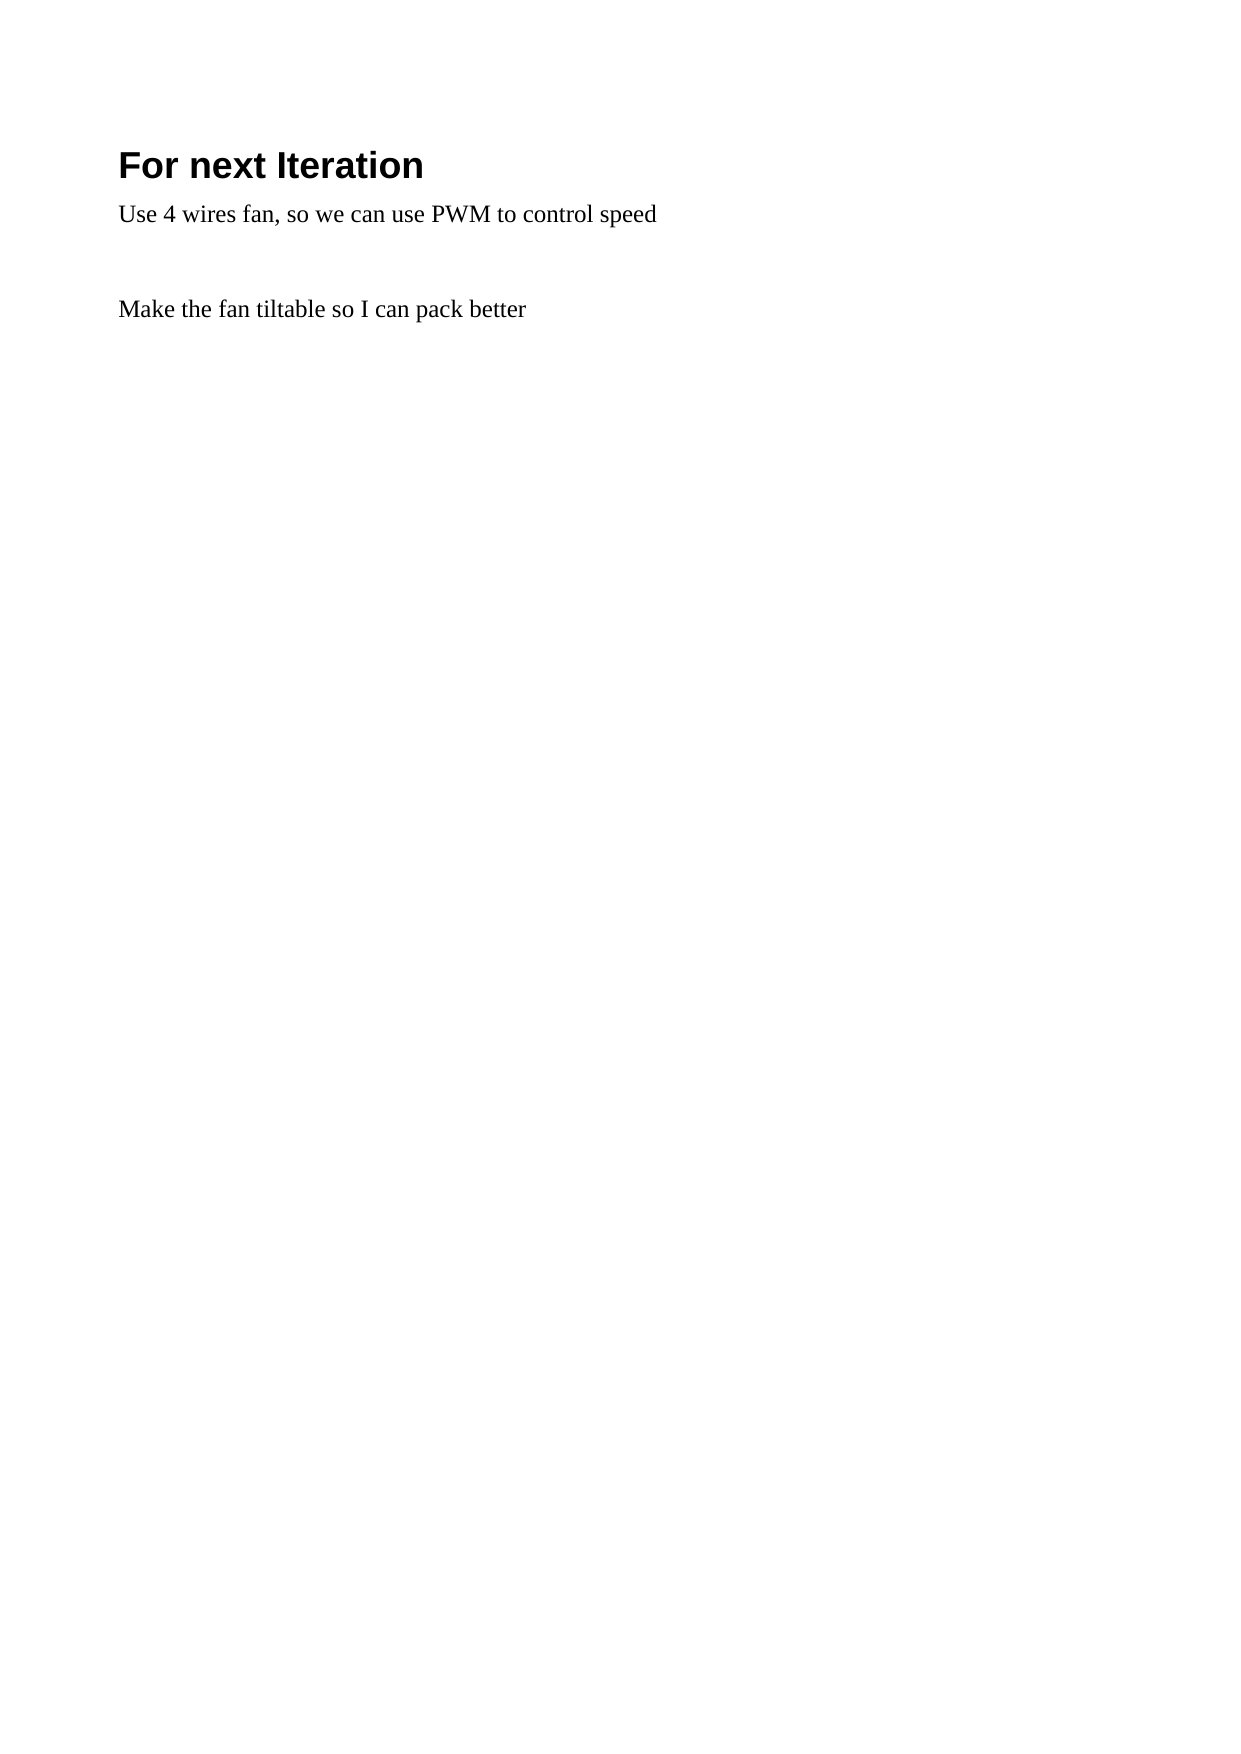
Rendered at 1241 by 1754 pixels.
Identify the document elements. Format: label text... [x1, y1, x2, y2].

subtitle For next Iteration [118, 143, 1122, 186]
text Use 4 wires fan, so we can use PWM to control speed [118, 199, 1122, 227]
text Make the fan tiltable so I can pack better [118, 294, 1122, 323]
